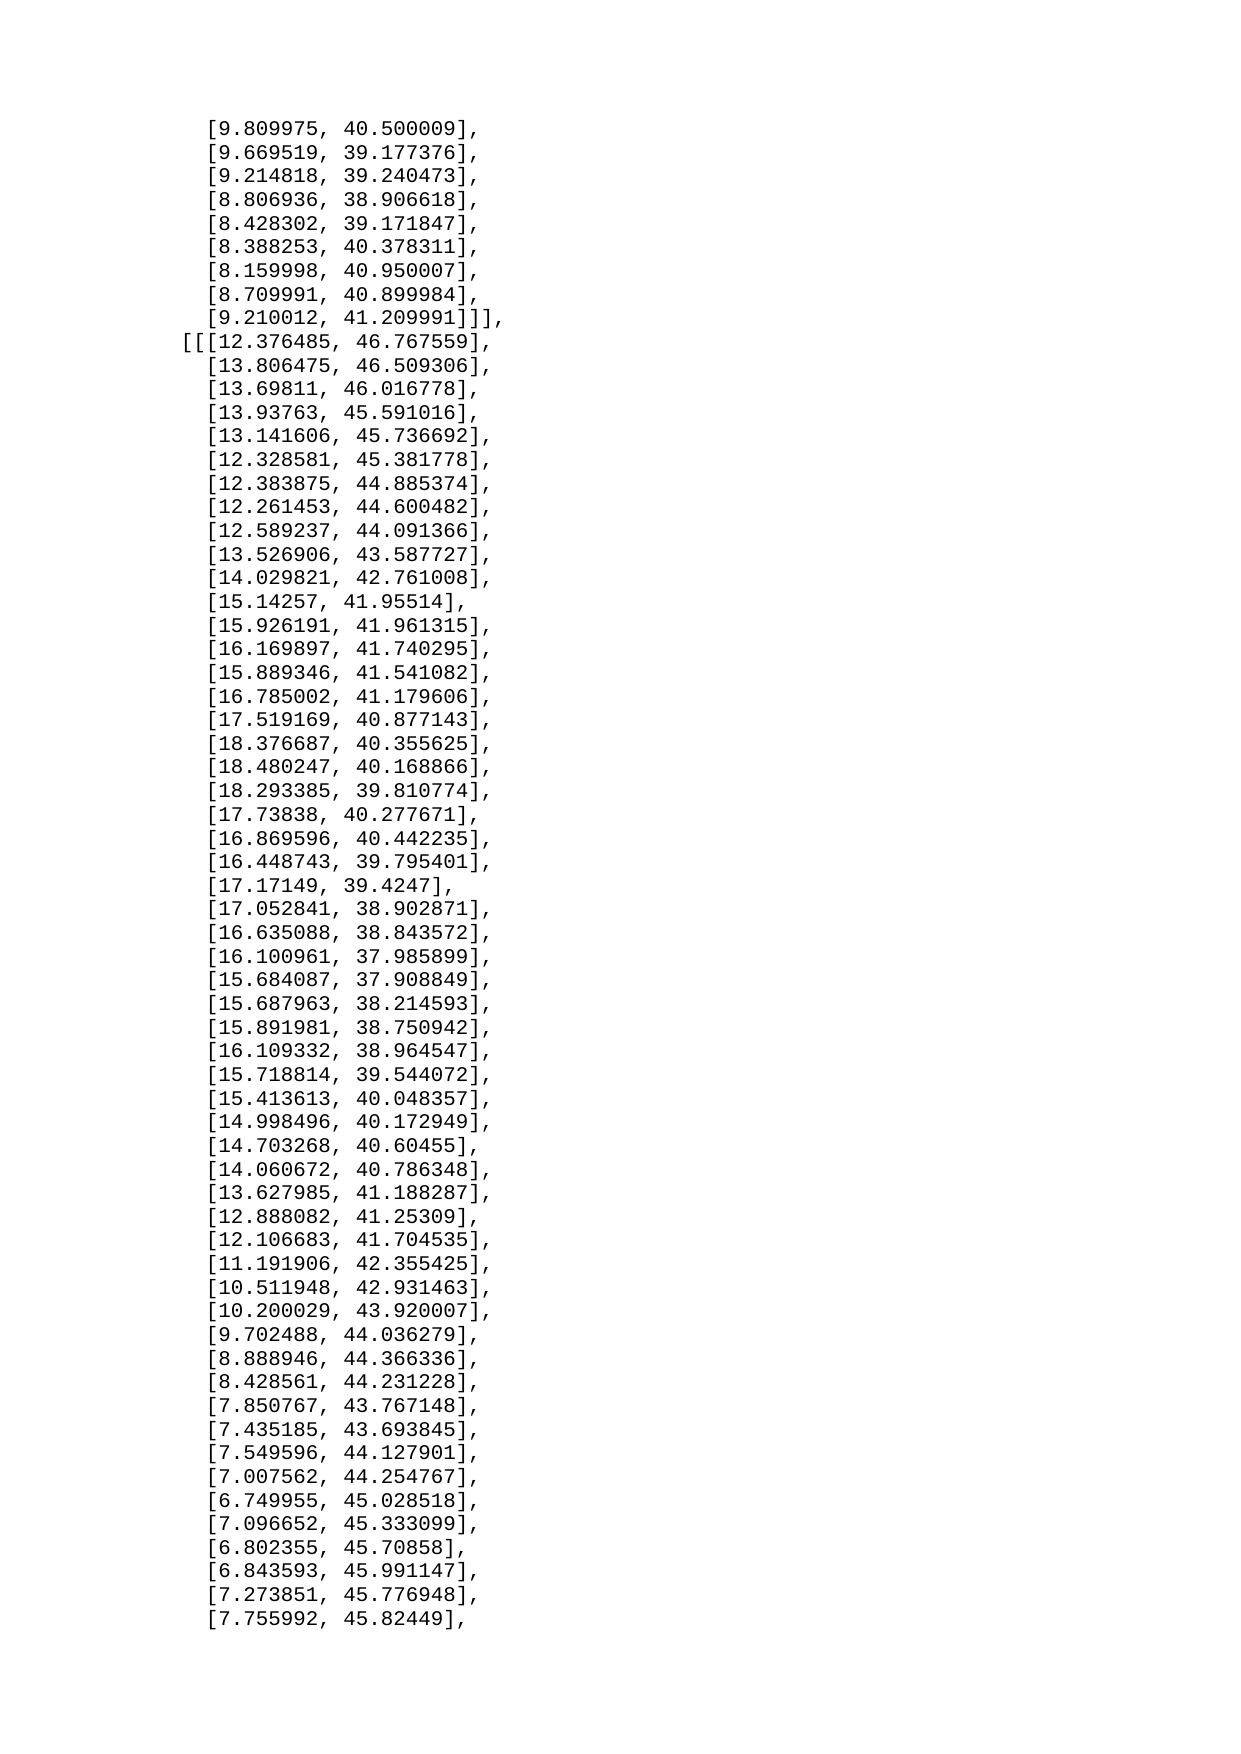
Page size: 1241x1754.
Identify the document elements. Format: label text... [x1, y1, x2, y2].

text [15.891981, 38.750942], [118, 1017, 1122, 1040]
text [8.388253, 40.378311], [118, 236, 1122, 260]
text [16.448743, 39.795401], [118, 851, 1122, 875]
text [17.73838, 40.277671], [118, 804, 1122, 827]
text [15.926191, 41.961315], [118, 615, 1122, 638]
text [14.029821, 42.761008], [118, 567, 1122, 591]
text [8.709991, 40.899984], [118, 284, 1122, 307]
text [12.589237, 44.091366], [118, 520, 1122, 544]
text [10.511948, 42.931463], [118, 1277, 1122, 1300]
text [14.060672, 40.786348], [118, 1158, 1122, 1182]
text [13.806475, 46.509306], [118, 354, 1122, 378]
text [12.383875, 44.885374], [118, 473, 1122, 496]
text [17.519169, 40.877143], [118, 709, 1122, 733]
text [7.549596, 44.127901], [118, 1442, 1122, 1466]
text [13.93763, 45.591016], [118, 402, 1122, 426]
text [8.428302, 39.171847], [118, 213, 1122, 236]
text [15.889346, 41.541082], [118, 662, 1122, 686]
text [14.998496, 40.172949], [118, 1111, 1122, 1135]
text [18.480247, 40.168866], [118, 757, 1122, 780]
text [16.785002, 41.179606], [118, 686, 1122, 709]
text [9.210012, 41.209991]]], [118, 307, 1122, 331]
text [7.435185, 43.693845], [118, 1419, 1122, 1442]
text [8.806936, 38.906618], [118, 189, 1122, 213]
text [8.428561, 44.231228], [118, 1371, 1122, 1395]
text [[[12.376485, 46.767559], [118, 331, 1122, 354]
text [16.100961, 37.985899], [118, 946, 1122, 969]
text [14.703268, 40.60455], [118, 1135, 1122, 1158]
text [17.17149, 39.4247], [118, 875, 1122, 898]
text [12.328581, 45.381778], [118, 449, 1122, 473]
text [11.191906, 42.355425], [118, 1253, 1122, 1277]
text [9.669519, 39.177376], [118, 142, 1122, 165]
text [10.200029, 43.920007], [118, 1300, 1122, 1324]
text [8.888946, 44.366336], [118, 1348, 1122, 1371]
text [9.702488, 44.036279], [118, 1324, 1122, 1348]
text [6.802355, 45.70858], [118, 1537, 1122, 1561]
text [18.293385, 39.810774], [118, 780, 1122, 804]
text [17.052841, 38.902871], [118, 898, 1122, 922]
text [15.413613, 40.048357], [118, 1088, 1122, 1111]
text [16.109332, 38.964547], [118, 1040, 1122, 1064]
text [8.159998, 40.950007], [118, 260, 1122, 284]
text [7.273851, 45.776948], [118, 1584, 1122, 1608]
text [13.141606, 45.736692], [118, 426, 1122, 449]
text [12.261453, 44.600482], [118, 496, 1122, 520]
text [7.096652, 45.333099], [118, 1513, 1122, 1537]
text [12.888082, 41.25309], [118, 1206, 1122, 1229]
text [13.526906, 43.587727], [118, 544, 1122, 567]
text [15.684087, 37.908849], [118, 969, 1122, 993]
text [9.214818, 39.240473], [118, 165, 1122, 189]
text [9.809975, 40.500009], [118, 118, 1122, 142]
text [7.850767, 43.767148], [118, 1395, 1122, 1419]
text [16.635088, 38.843572], [118, 922, 1122, 946]
text [13.69811, 46.016778], [118, 378, 1122, 402]
text [12.106683, 41.704535], [118, 1229, 1122, 1253]
text [15.718814, 39.544072], [118, 1064, 1122, 1088]
text [7.755992, 45.82449], [118, 1608, 1122, 1631]
text [15.687963, 38.214593], [118, 993, 1122, 1017]
text [13.627985, 41.188287], [118, 1182, 1122, 1206]
text [16.169897, 41.740295], [118, 638, 1122, 662]
text [6.843593, 45.991147], [118, 1561, 1122, 1584]
text [6.749955, 45.028518], [118, 1489, 1122, 1513]
text [7.007562, 44.254767], [118, 1466, 1122, 1489]
text [18.376687, 40.355625], [118, 733, 1122, 757]
text [15.14257, 41.95514], [118, 591, 1122, 615]
text [16.869596, 40.442235], [118, 827, 1122, 851]
